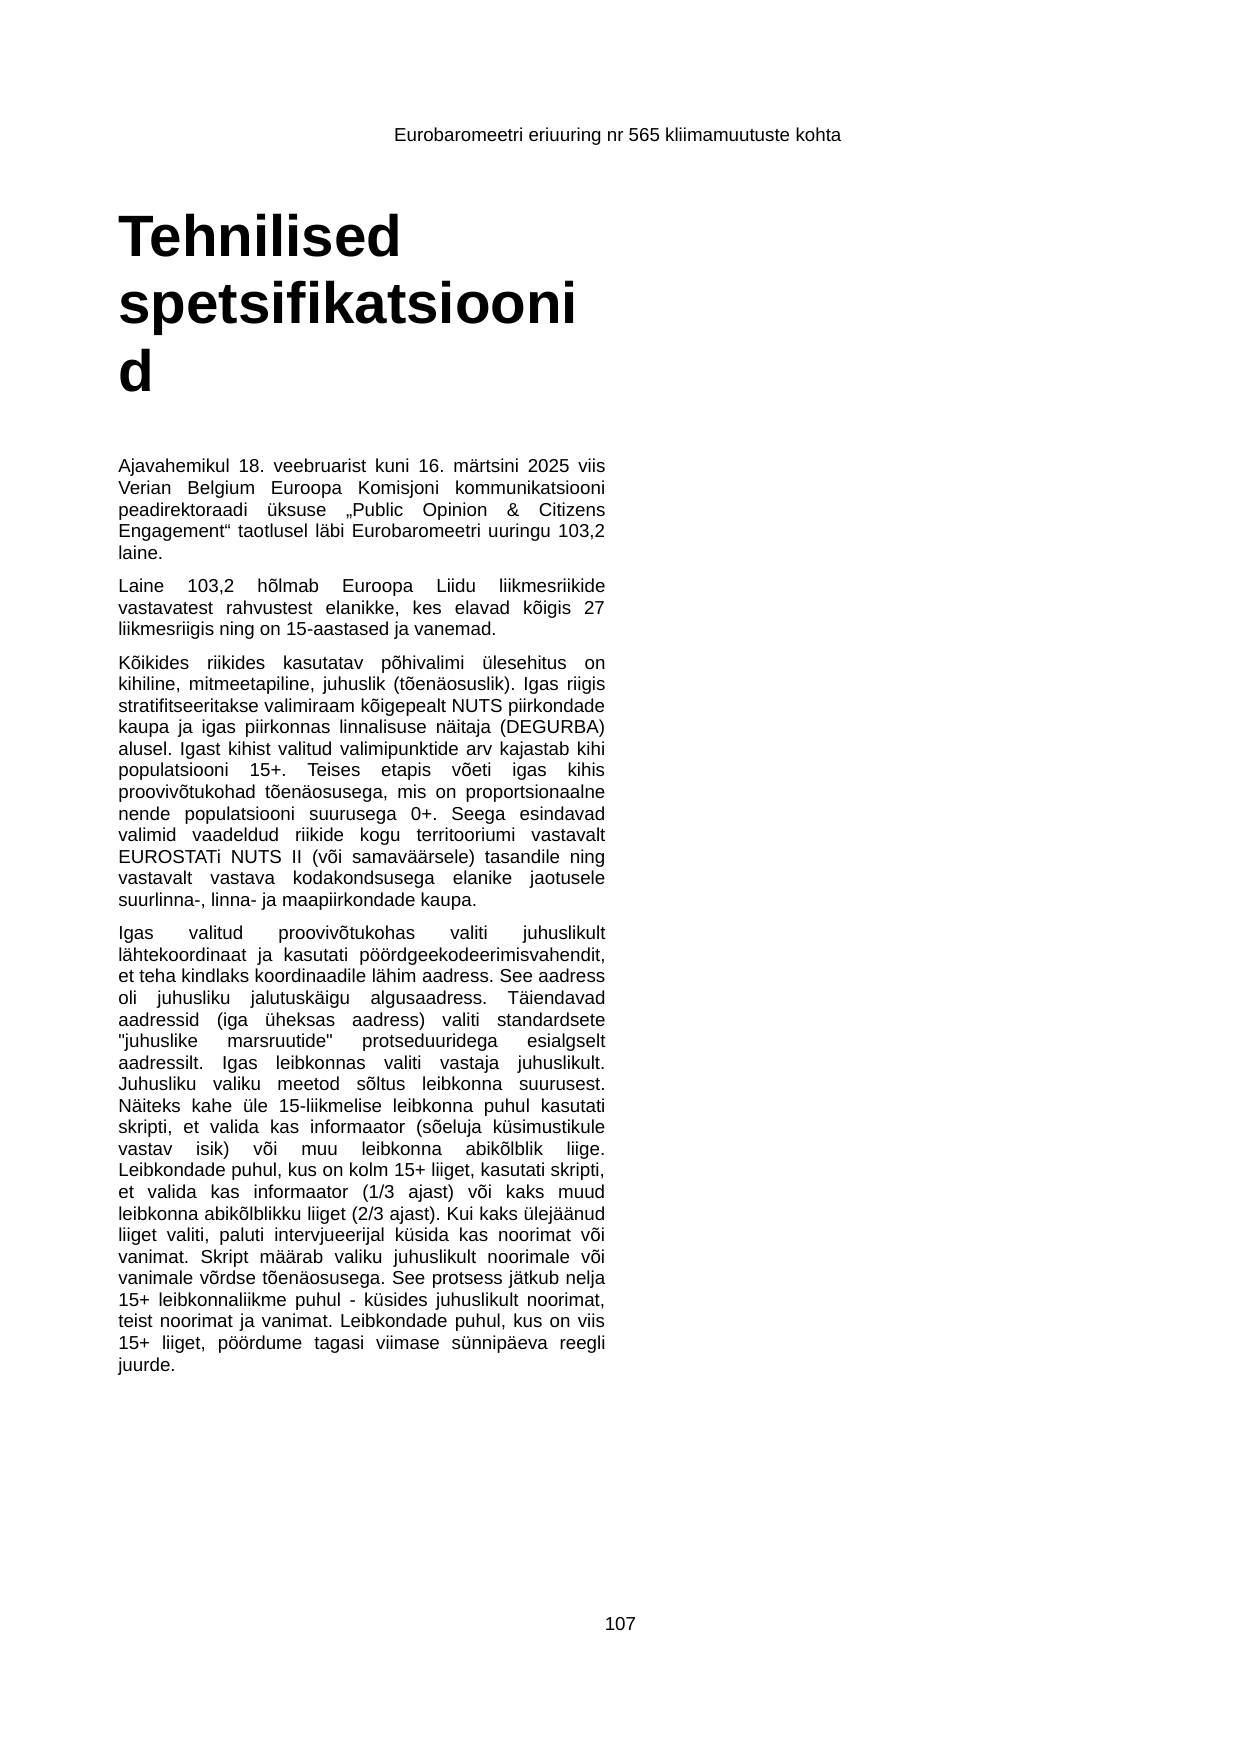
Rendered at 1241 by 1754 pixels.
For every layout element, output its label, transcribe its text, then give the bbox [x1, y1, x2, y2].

text Kõikides riikides kasutatav põhivalimi ülesehitus on kihiline, mitmeetapiline, juhuslik (tõenäosuslik). Igas riigis stratifitseeritakse valimiraam kõigepealt NUTS piirkondade kaupa ja igas piirkonnas linnalisuse näitaja (DEGURBA) alusel. Igast kihist valitud valimipunktide arv kajastab kihi populatsiooni 15+. Teises etapis võeti igas kihis proovivõtukohad tõenäosusega, mis on proportsionaalne nende populatsiooni suurusega 0+. Seega esindavad valimid vaadeldud riikide kogu territooriumi vastavalt EUROSTATi NUTS II (või samaväärsele) tasandile ning vastavalt vastava kodakondsusega elanike jaotusele suurlinna-, linna- ja maapiirkondade kaupa. [118, 651, 605, 910]
text Igas valitud proovivõtukohas valiti juhuslikult lähtekoordinaat ja kasutati pöördgeekodeerimisvahendit, et teha kindlaks koordinaadile lähim aadress. See aadress oli juhusliku jalutuskäigu algusaadress. Täiendavad aadressid (iga üheksas aadress) valiti standardsete "juhuslike marsruutide" protseduuridega esialgselt aadressilt. Igas leibkonnas valiti vastaja juhuslikult. Juhusliku valiku meetod sõltus leibkonna suurusest. Näiteks kahe üle 15-liikmelise leibkonna puhul kasutati skripti, et valida kas informaator (sõeluja küsimustikule vastav isik) või muu leibkonna abikõlblik liige. Leibkondade puhul, kus on kolm 15+ liiget, kasutati skripti, et valida kas informaator (1/3 ajast) või kaks muud leibkonna abikõlblikku liiget (2/3 ajast). Kui kaks ülejäänud liiget valiti, paluti intervjueerijal küsida kas noorimat või vanimat. Skript määrab valiku juhuslikult noorimale või vanimale võrdse tõenäosusega. See protsess jätkub nelja 15+ leibkonnaliikme puhul - küsides juhuslikult noorimat, teist noorimat ja vanimat. Leibkondade puhul, kus on viis 15+ liiget, pöördume tagasi viimase sünnipäeva reegli juurde. [118, 922, 605, 1375]
text Laine 103,2 hõlmab Euroopa Liidu liikmesriikide vastavatest rahvustest elanikke, kes elavad kõigis 27 liikmesriigis ning on 15-aastased ja vanemad. [118, 575, 605, 639]
text Ajavahemikul 18. veebruarist kuni 16. märtsini 2025 viis Verian Belgium Euroopa Komisjoni kommunikatsiooni peadirektoraadi üksuse „Public Opinion & Citizens Engagement“ taotlusel läbi Eurobaromeetri uuringu 103,2 laine. [118, 455, 605, 563]
subtitle Tehnilised spetsifikatsioonid [118, 202, 605, 403]
